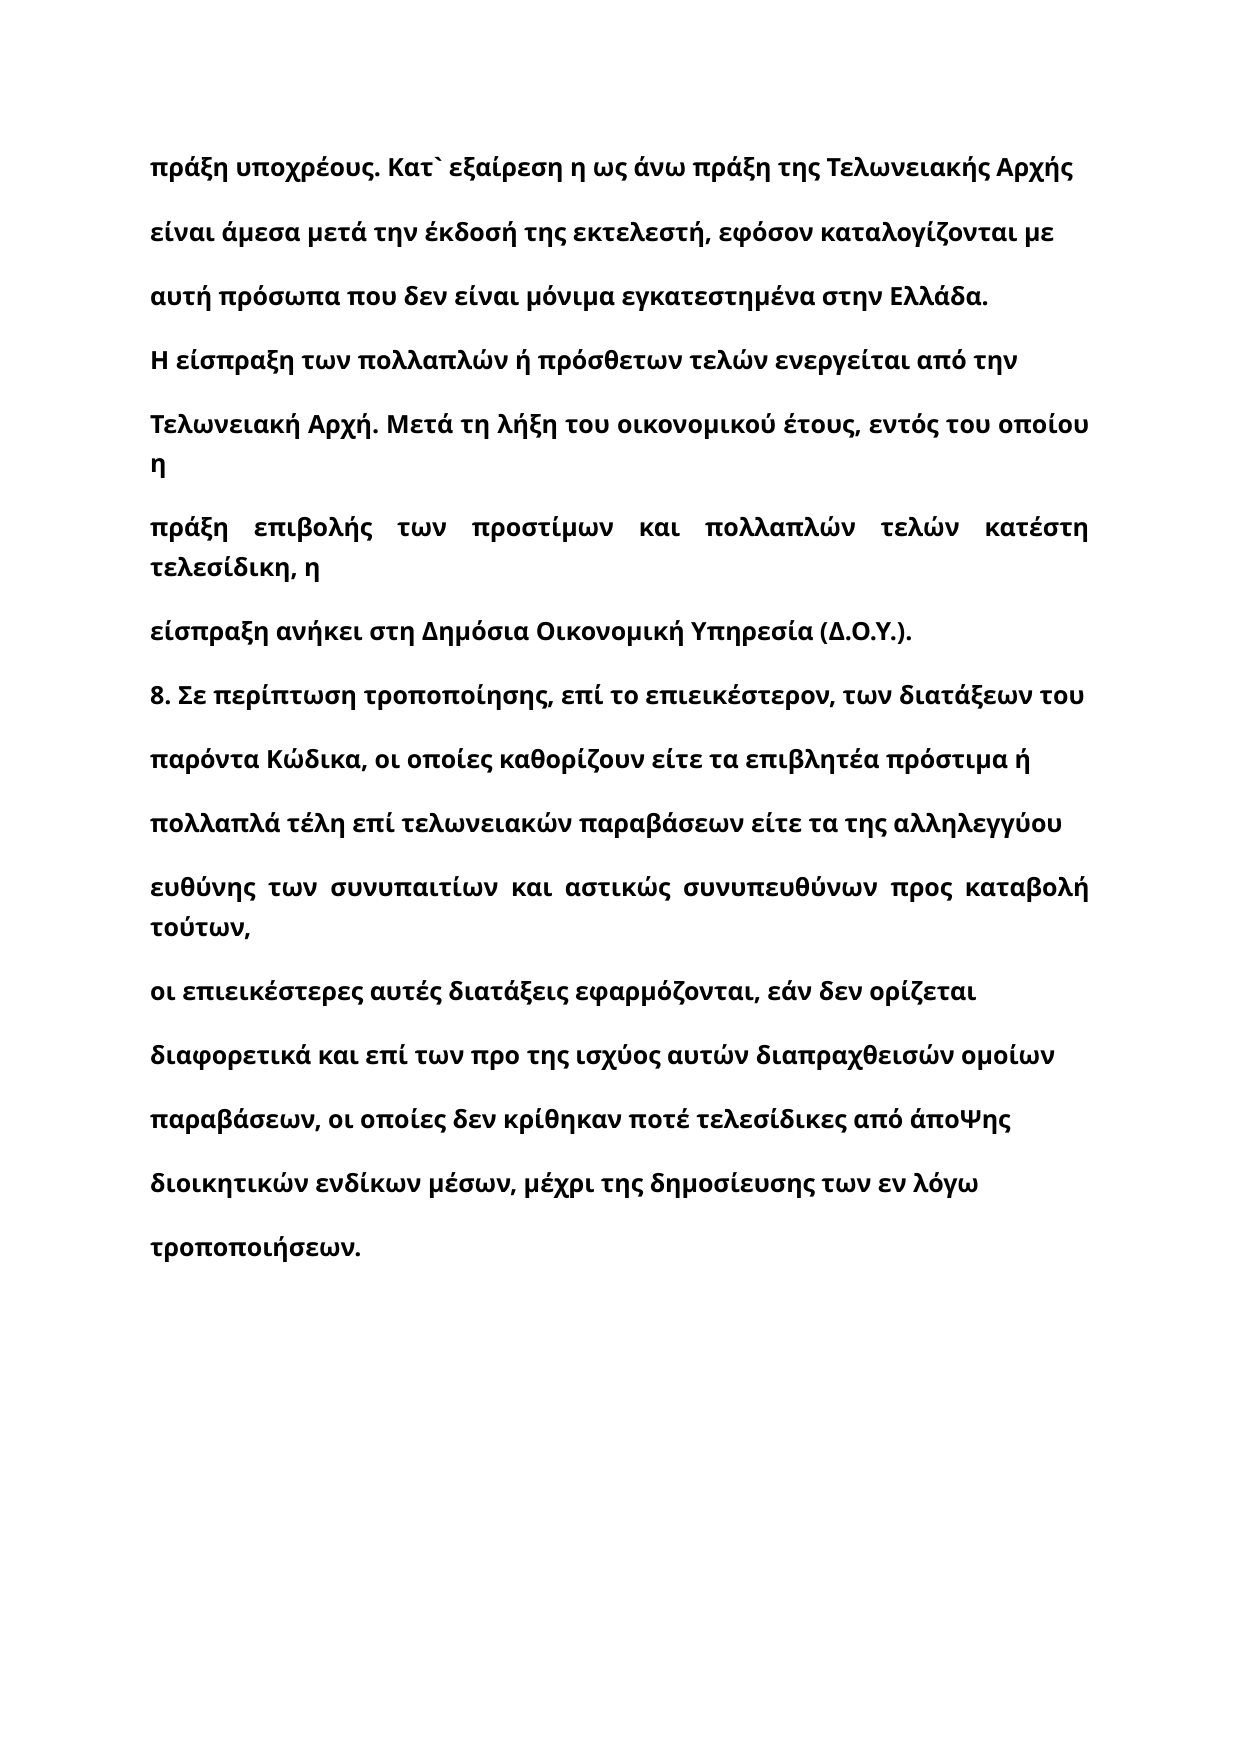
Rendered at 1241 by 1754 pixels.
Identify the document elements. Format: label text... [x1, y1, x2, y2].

text αυτή πρόσωπα που δεν είναι μόνιμα εγκατεστημένα στην Ελλάδα. [150, 278, 1090, 312]
text είσπραξη ανήκει στη Δημόσια Οικονομική Υπηρεσία (Δ.Ο.Υ.). [150, 613, 1090, 647]
text παραβάσεων, οι οποίες δεν κρίθηκαν ποτέ τελεσίδικες από άποΨης [150, 1102, 1090, 1136]
text είναι άμεσα μετά την έκδοσή της εκτελεστή, εφόσον καταλογίζονται με [150, 214, 1090, 248]
text 8. Σε περίπτωση τροποποίησης, επί το επιεικέστερον, των διατάξεων του [150, 677, 1090, 712]
text πράξη υποχρέους. Κατ` εξαίρεση η ως άνω πράξη της Τελωνειακής Αρχής [150, 150, 1090, 184]
text διαφορετικά και επί των προ της ισχύος αυτών διαπραχθεισών ομοίων [150, 1037, 1090, 1072]
text πολλαπλά τέλη επί τελωνειακών παραβάσεων είτε τα της αλληλεγγύου [150, 806, 1090, 840]
text ευθύνης των συνυπαιτίων και αστικώς συνυπευθύνων προς καταβολή τούτων, [150, 870, 1090, 943]
text οι επιεικέστερες αυτές διατάξεις εφαρμόζονται, εάν δεν ορίζεται [150, 973, 1090, 1007]
text τροποποιήσεων. [150, 1230, 1090, 1264]
text Η είσπραξη των πολλαπλών ή πρόσθετων τελών ενεργείται από την [150, 342, 1090, 377]
text διοικητικών ενδίκων μέσων, μέχρι της δημοσίευσης των εν λόγω [150, 1166, 1090, 1200]
text Τελωνειακή Αρχή. Μετά τη λήξη του οικονομικού έτους, εντός του οποίου η [150, 407, 1090, 480]
text παρόντα Κώδικα, οι οποίες καθορίζουν είτε τα επιβλητέα πρόστιμα ή [150, 742, 1090, 776]
text πράξη επιβολής των προστίμων και πολλαπλών τελών κατέστη τελεσίδικη, η [150, 510, 1090, 583]
